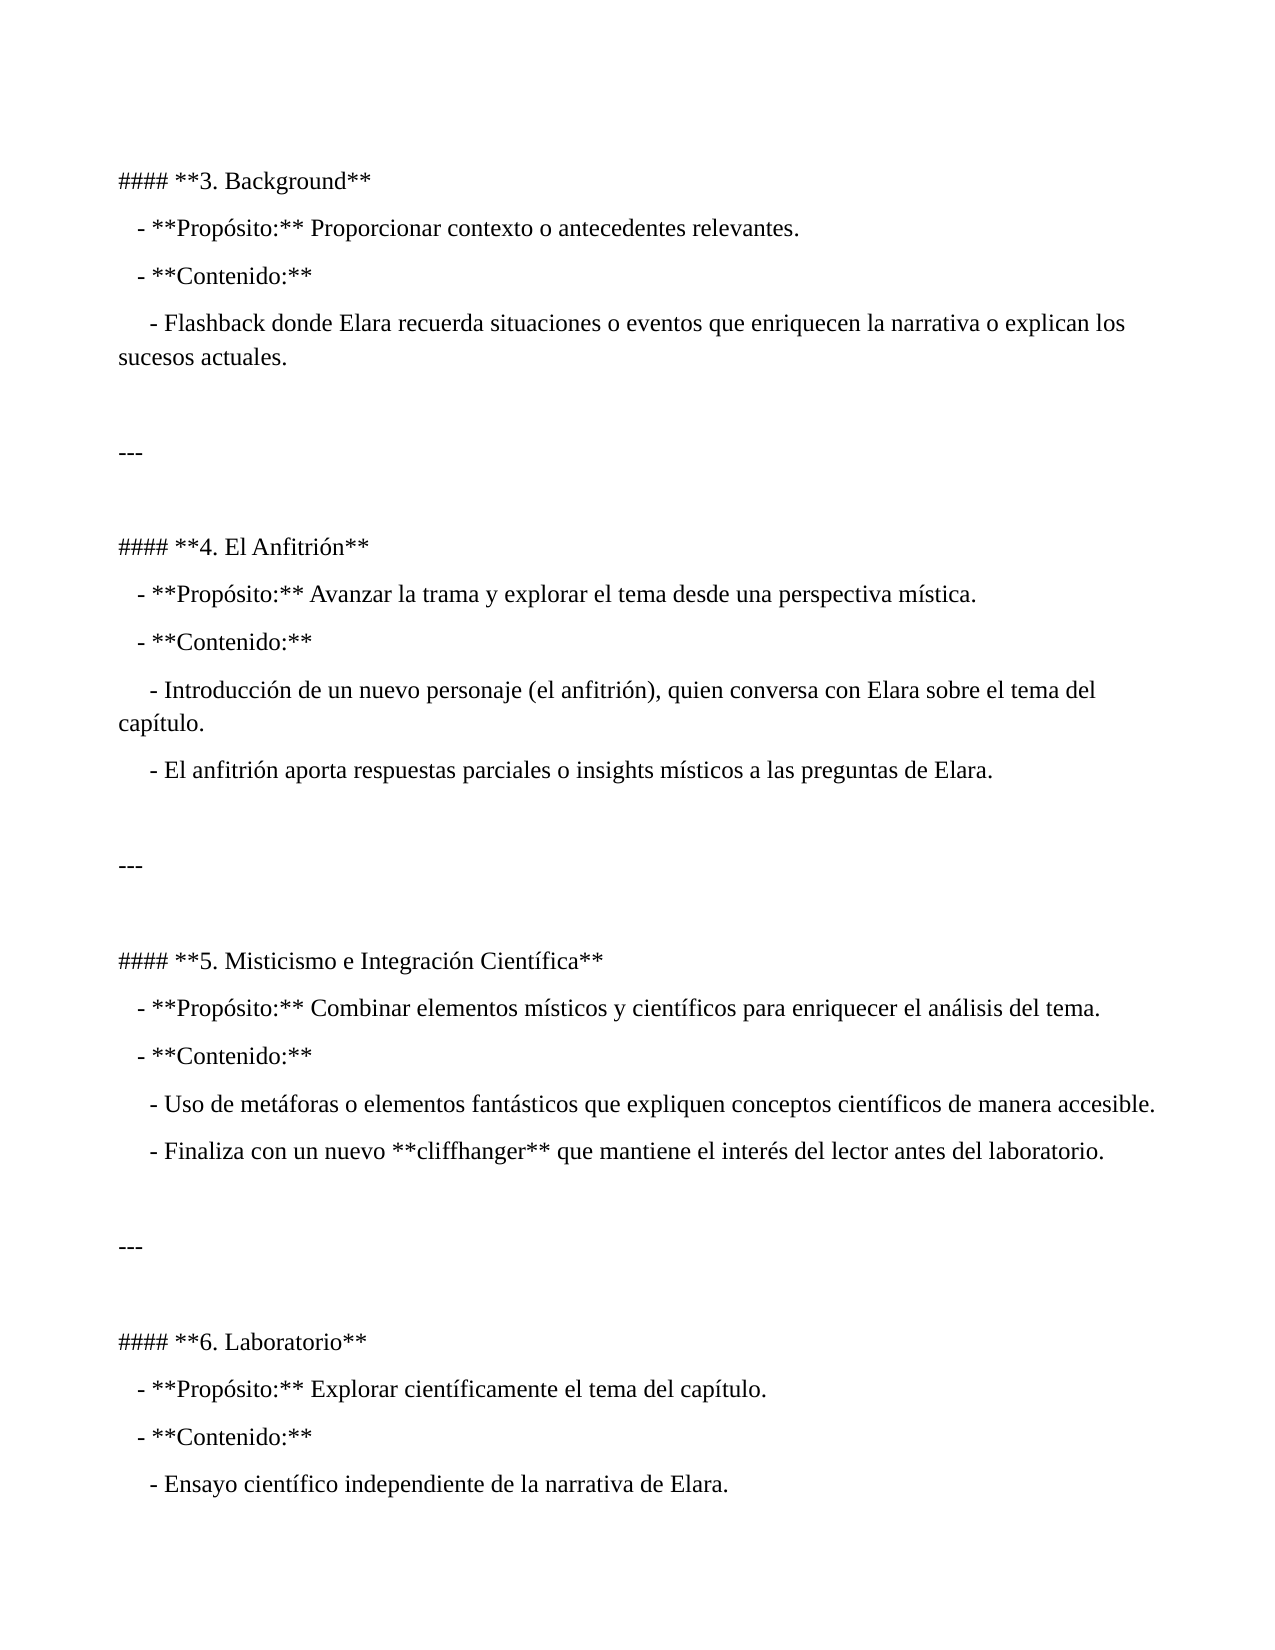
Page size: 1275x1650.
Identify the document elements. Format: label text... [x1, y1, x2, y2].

text - El anfitrión aporta respuestas parciales o insights místicos a las preguntas de Elara. [118, 755, 1157, 784]
text - **Propósito:** Proporcionar contexto o antecedentes relevantes. [118, 213, 1157, 242]
text - Finaliza con un nuevo **cliffhanger** que mantiene el interés del lector antes del laboratorio. [118, 1136, 1157, 1165]
text - **Propósito:** Explorar científicamente el tema del capítulo. [118, 1374, 1157, 1403]
text - Flashback donde Elara recuerda situaciones o eventos que enriquecen la narrativa o explican los sucesos actuales. [118, 308, 1157, 370]
text #### **5. Misticismo e Integración Científica** [118, 946, 1157, 974]
text - **Contenido:** [118, 261, 1157, 290]
text #### **4. El Anfitrión** [118, 532, 1157, 561]
text - **Propósito:** Combinar elementos místicos y científicos para enriquecer el análisis del tema. [118, 993, 1157, 1022]
text #### **6. Laboratorio** [118, 1327, 1157, 1355]
text --- [118, 437, 1157, 466]
text - **Contenido:** [118, 1422, 1157, 1451]
text #### **3. Background** [118, 166, 1157, 194]
text - Uso de metáforas o elementos fantásticos que expliquen conceptos científicos de manera accesible. [118, 1089, 1157, 1117]
text - **Contenido:** [118, 627, 1157, 656]
text - **Contenido:** [118, 1041, 1157, 1070]
text --- [118, 1231, 1157, 1260]
text --- [118, 851, 1157, 879]
text - Introducción de un nuevo personaje (el anfitrión), quien conversa con Elara sobre el tema del capítulo. [118, 675, 1157, 737]
text - Ensayo científico independiente de la narrativa de Elara. [118, 1469, 1157, 1498]
text - **Propósito:** Avanzar la trama y explorar el tema desde una perspectiva mística. [118, 579, 1157, 608]
